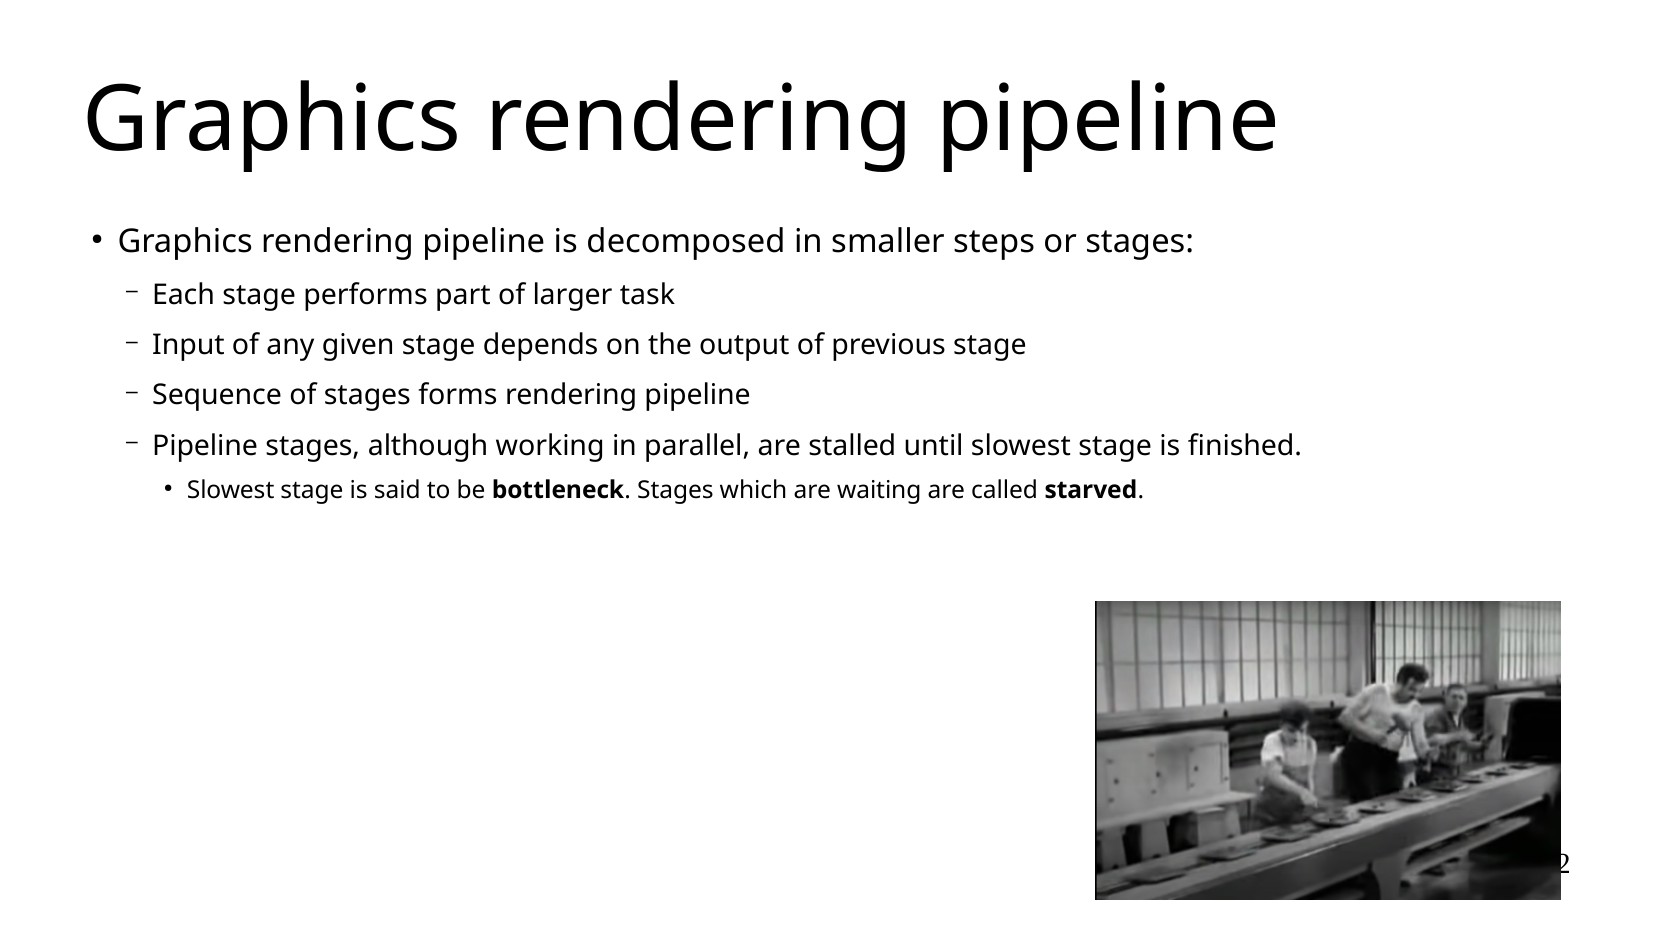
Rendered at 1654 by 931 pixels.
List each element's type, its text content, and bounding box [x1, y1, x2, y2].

title Graphics rendering pipeline [82, 37, 1571, 193]
picture [1095, 601, 1561, 901]
list Graphics rendering pipeline is decomposed in smaller steps or stages: Each stage performs part of larger task Input of any given stage depends on the output of previous stage Sequence of stages forms rendering pipeline Pipeline stages, although working in parallel, are stalled until slowest stage is finished. Slowest stage is said to be bottleneck. Stages which are waiting are called starved. [82, 217, 1571, 511]
